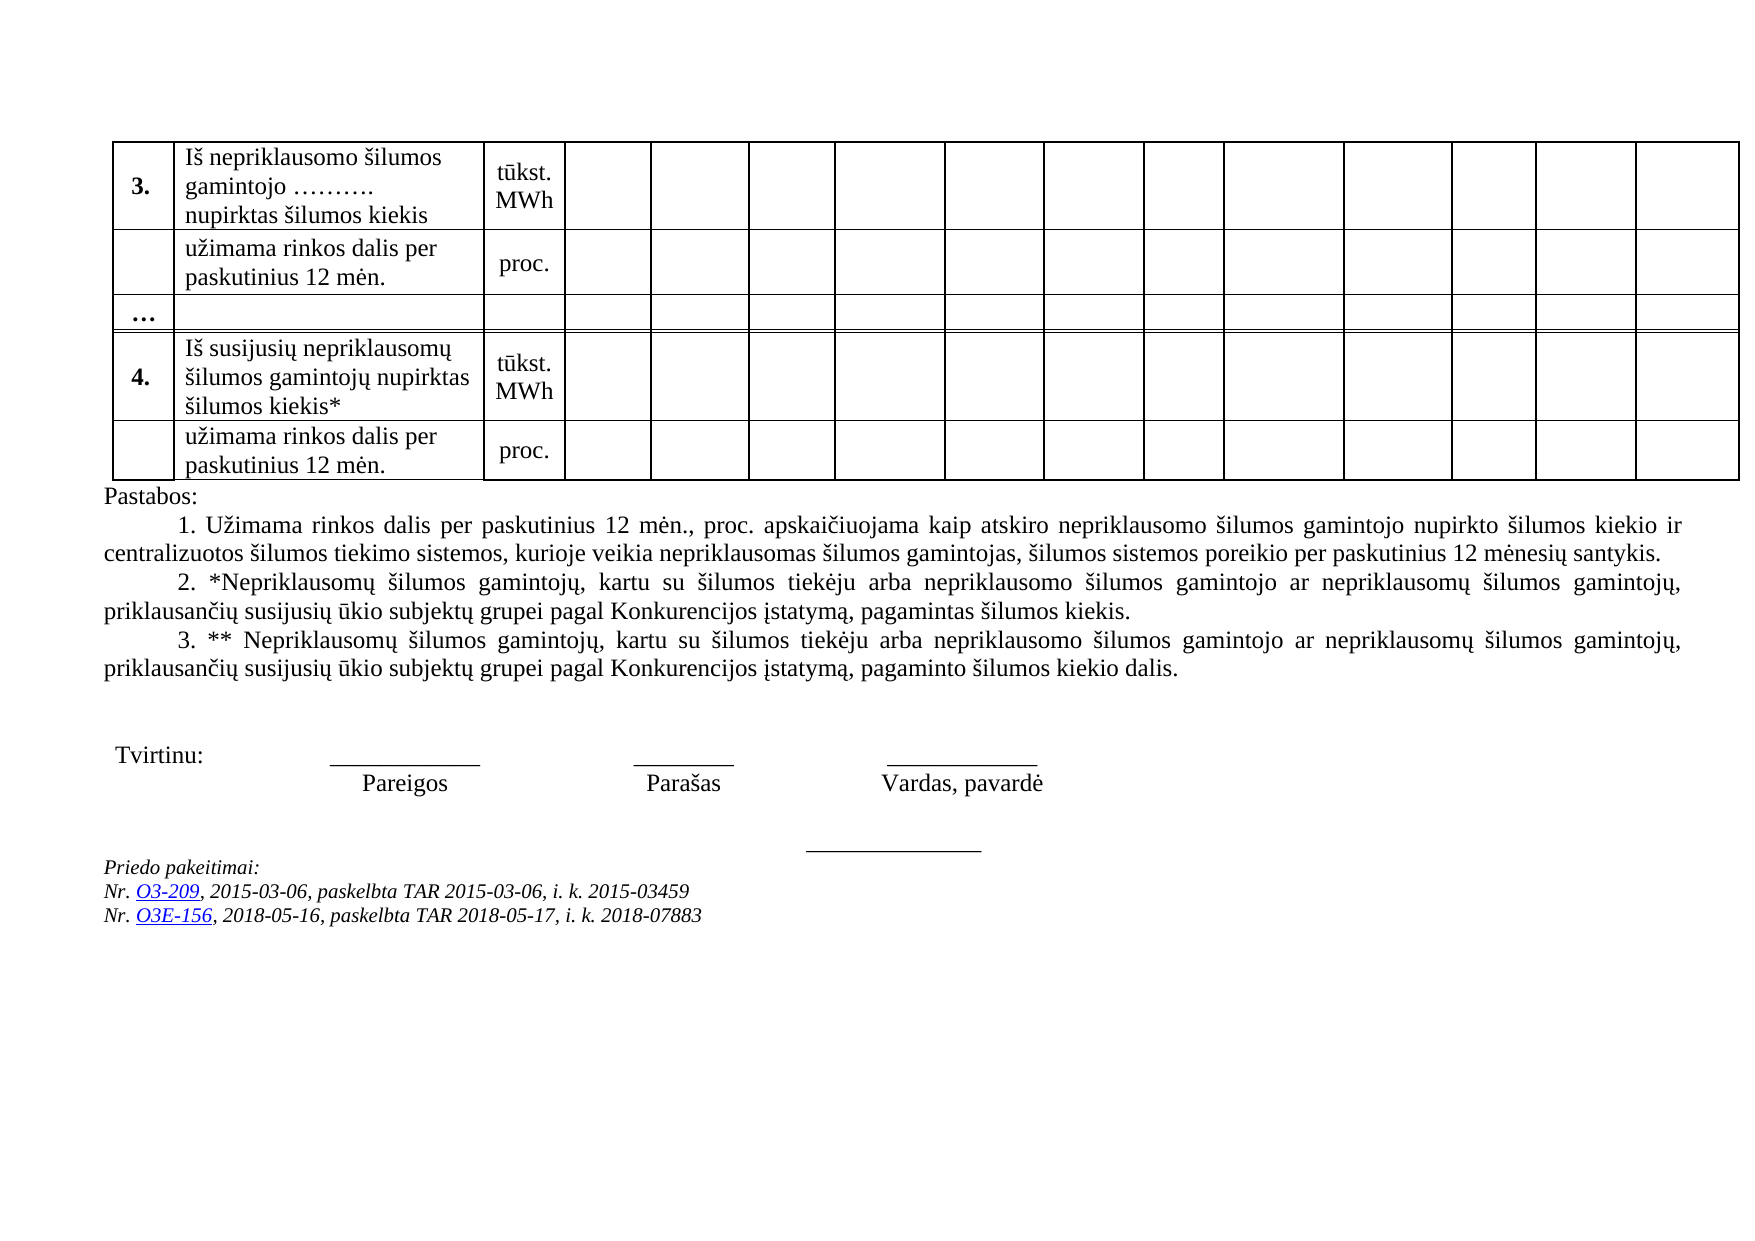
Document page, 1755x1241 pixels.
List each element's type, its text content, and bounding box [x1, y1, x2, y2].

table_cell [566, 143, 650, 229]
table_cell [1537, 333, 1635, 419]
table_cell [836, 230, 944, 294]
table_cell [946, 230, 1043, 294]
table_cell tūkst. MWh [485, 333, 564, 419]
table_cell užimama rinkos dalis per paskutinius 12 mėn. [175, 421, 483, 479]
table_cell [1145, 230, 1223, 294]
table_cell [836, 421, 944, 479]
table_cell proc. [485, 421, 564, 479]
table_cell [1345, 295, 1451, 329]
table_cell [836, 143, 944, 229]
table_cell [1145, 333, 1223, 419]
text 2. *Nepriklausomų šilumos gamintojų, kartu su šilumos tiekėju arba nepriklausomo šilumos gamintojo ar nepriklausomų šilumos gamintojų, priklausančių susijusių ūkio subjektų grupei pagal Konkurencijos įstatymą, pagamintas šilumos kiekis. [103, 567, 1683, 625]
table_cell proc. [485, 230, 564, 294]
table_cell [1225, 230, 1343, 294]
table_cell [1453, 421, 1535, 479]
table_cell [1637, 295, 1738, 329]
table_cell [1225, 421, 1343, 479]
table_cell [836, 295, 944, 329]
table_cell 3. [114, 143, 173, 229]
table_cell [1537, 295, 1635, 329]
text Nr. O3-209, 2015-03-06, paskelbta TAR 2015-03-06, i. k. 2015-03459 [103, 879, 1683, 903]
table_cell [1225, 143, 1343, 229]
table_header ____________ Vardas, pavardė [817, 740, 1107, 797]
table_cell [1637, 333, 1738, 419]
text 1. Užimama rinkos dalis per paskutinius 12 mėn., proc. apskaičiuojama kaip atskiro nepriklausomo šilumos gamintojo nupirkto šilumos kiekio ir centralizuotos šilumos tiekimo sistemos, kurioje veikia nepriklausomas šilumos gamintojas, šilumos sistemos poreikio per paskutinius 12 mėnesių santykis. [103, 510, 1683, 567]
table_cell [652, 143, 748, 229]
table_header ________ Parašas [550, 740, 817, 797]
table_cell [1225, 295, 1343, 329]
table_cell [1537, 143, 1635, 229]
table_cell [1045, 421, 1143, 479]
text 3. ** Nepriklausomų šilumos gamintojų, kartu su šilumos tiekėju arba nepriklausomo šilumos gamintojo ar nepriklausomų šilumos gamintojų, priklausančių susijusių ūkio subjektų grupei pagal Konkurencijos įstatymą, pagaminto šilumos kiekio dalis. [103, 625, 1683, 682]
table_cell [114, 230, 173, 294]
text Priedo pakeitimai: [103, 855, 1683, 879]
table_cell [485, 295, 564, 329]
table_cell [750, 421, 834, 479]
table_cell [946, 421, 1043, 479]
table_cell [1045, 230, 1143, 294]
table_cell [175, 295, 483, 329]
table_cell [1637, 143, 1738, 229]
table_cell [1453, 333, 1535, 419]
table_cell [652, 295, 748, 329]
table_cell [1453, 295, 1535, 329]
table_cell [1453, 230, 1535, 294]
table_cell [114, 421, 173, 479]
table_cell [1345, 333, 1451, 419]
table_cell [1145, 295, 1223, 329]
table_cell [566, 421, 650, 479]
table_cell [1537, 230, 1635, 294]
table_cell [946, 333, 1043, 419]
table_cell [750, 230, 834, 294]
table_cell … [114, 295, 173, 329]
table_cell [652, 421, 748, 479]
table_cell [946, 143, 1043, 229]
table_cell užimama rinkos dalis per paskutinius 12 mėn. [175, 230, 483, 294]
table_cell [836, 333, 944, 419]
table_cell [750, 143, 834, 229]
table_cell [1145, 421, 1223, 479]
table_cell [1637, 421, 1738, 479]
table_cell [1045, 333, 1143, 419]
table_cell 4. [114, 333, 173, 419]
table_header ____________ Pareigos [260, 740, 550, 797]
table_cell [1145, 143, 1223, 229]
table_cell [1453, 143, 1535, 229]
table_cell Iš susijusių nepriklausomų šilumos gamintojų nupirktas šilumos kiekis* [175, 333, 483, 419]
text Pastabos: [103, 481, 1683, 510]
table_cell Iš nepriklausomo šilumos gamintojo ………. nupirktas šilumos kiekis [175, 143, 483, 229]
text Nr. O3E-156, 2018-05-16, paskelbta TAR 2018-05-17, i. k. 2018-07883 [103, 903, 1683, 927]
table_cell [652, 333, 748, 419]
table_cell [566, 333, 650, 419]
table_cell [946, 295, 1043, 329]
table_cell [1345, 230, 1451, 294]
table_cell [1045, 143, 1143, 229]
table_cell [750, 333, 834, 419]
table_cell [652, 230, 748, 294]
table_cell tūkst. MWh [485, 143, 564, 229]
table_cell [1345, 143, 1451, 229]
table_cell [1045, 295, 1143, 329]
table_cell [566, 230, 650, 294]
text ______________ [103, 826, 1683, 855]
table_cell [750, 295, 834, 329]
table_cell [1637, 230, 1738, 294]
table_header Tvirtinu: [104, 740, 259, 797]
table_cell [1345, 421, 1451, 479]
table_cell [1537, 421, 1635, 479]
table_cell [566, 295, 650, 329]
table_cell [1225, 333, 1343, 419]
